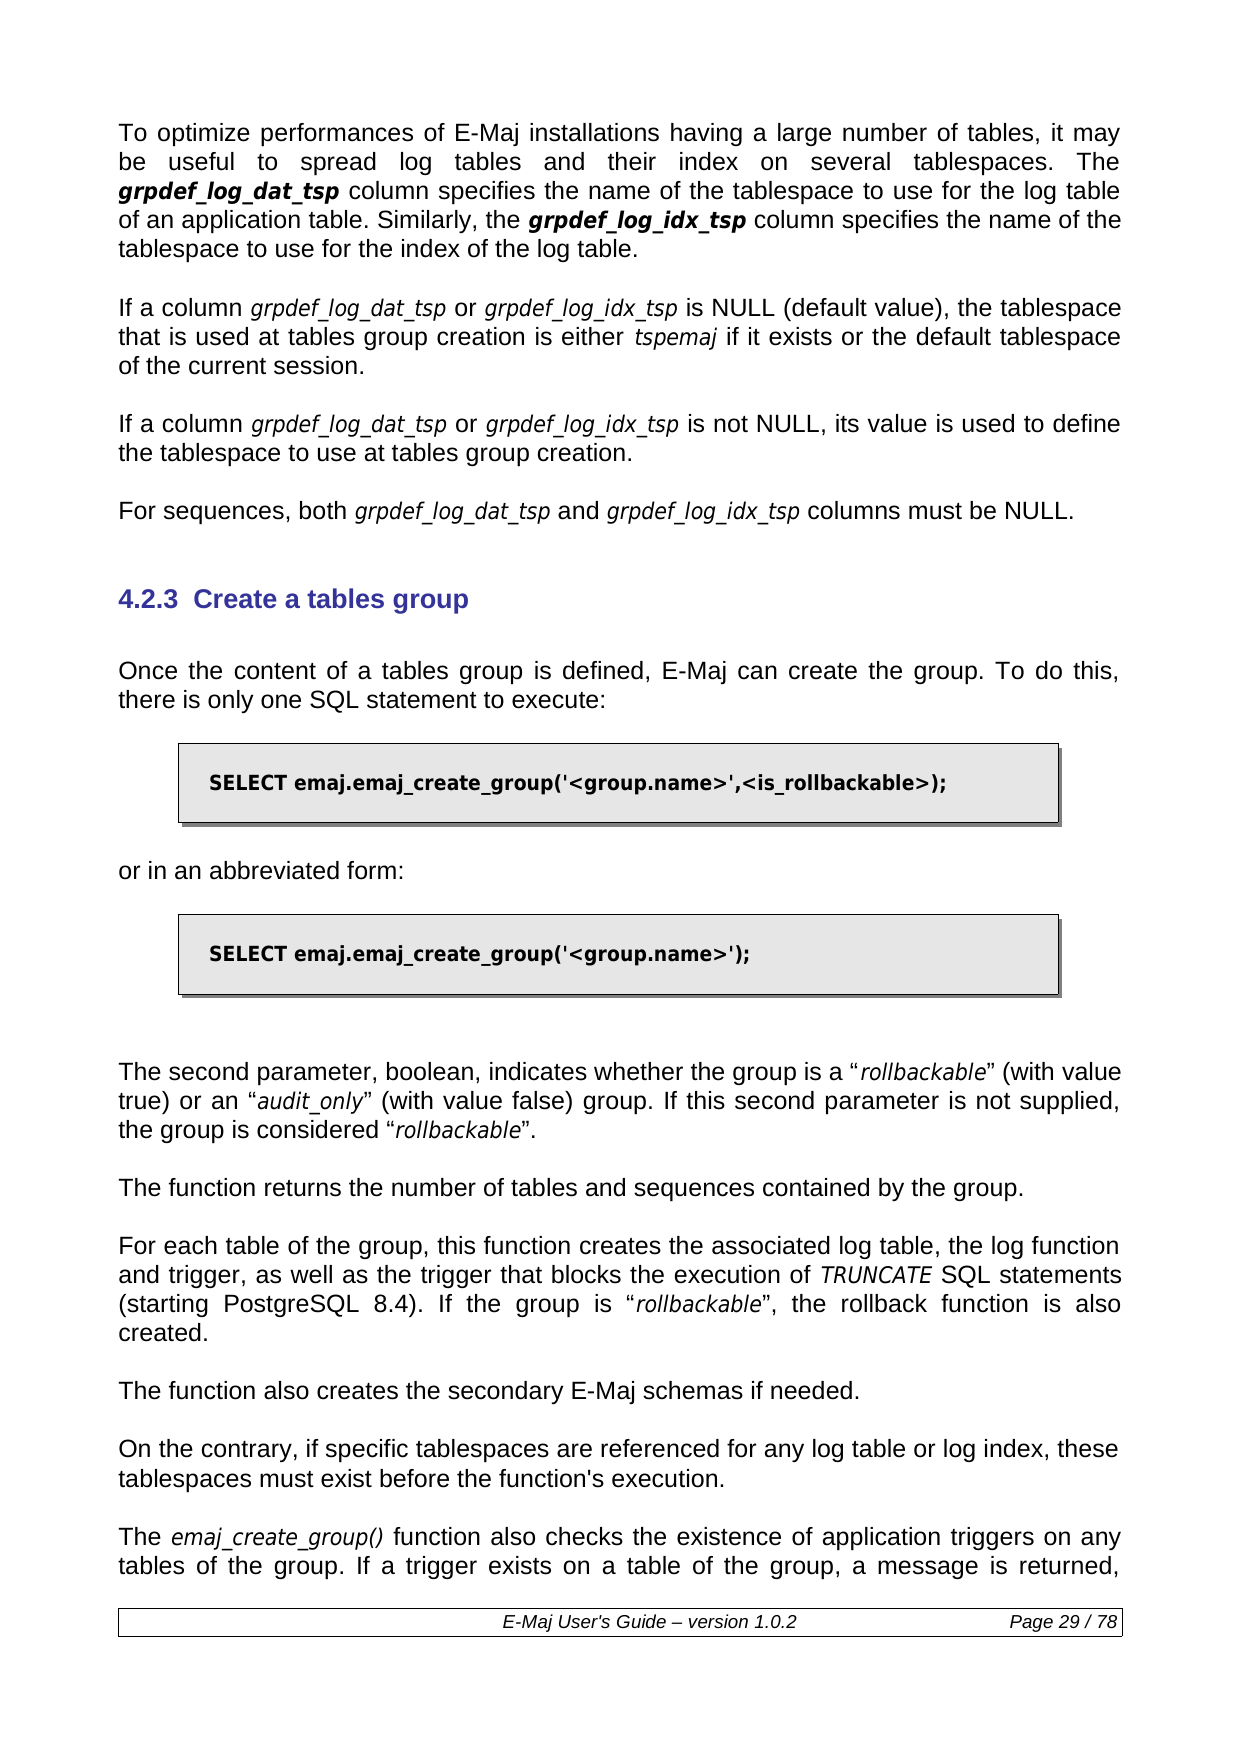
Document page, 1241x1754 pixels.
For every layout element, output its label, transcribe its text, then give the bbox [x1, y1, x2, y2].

text The function also creates the secondary E-Maj schemas if needed. [118, 1376, 1122, 1405]
text SELECT emaj.emaj_create_group('<group.name>',<is_rollbackable>); [179, 767, 1058, 792]
text For sequences, both grpdef_log_dat_tsp and grpdef_log_idx_tsp columns must be NULL. [118, 496, 1122, 525]
text For each table of the group, this function creates the associated log table, the log function and trigger, as well as the trigger that blocks the execution of TRUNCATE SQL statements (starting PostgreSQL 8.4). If the group is “rollbackable”, the rollback function is also created. [118, 1231, 1122, 1347]
subtitle Create a tables group [118, 583, 1122, 614]
text To optimize performances of E-Maj installations having a large number of tables, it may be useful to spread log tables and their index on several tablespaces. The grpdef_log_dat_tsp column specifies the name of the tablespace to use for the log table of an application table. Similarly, the grpdef_log_idx_tsp column specifies the name of the tablespace to use for the index of the log table. [118, 118, 1122, 263]
text The function returns the number of tables and sequences contained by the group. [118, 1173, 1122, 1202]
text If a column grpdef_log_dat_tsp or grpdef_log_idx_tsp is NULL (default value), the tablespace that is used at tables group creation is either tspemaj if it exists or the default tablespace of the current session. [118, 292, 1122, 380]
text The emaj_create_group() function also checks the existence of application triggers on any tables of the group. If a trigger exists on a table of the group, a message is returned, [118, 1522, 1122, 1580]
text Once the content of a tables group is defined, E-Maj can create the group. To do this, there is only one SQL statement to execute: [118, 656, 1122, 714]
text If a column grpdef_log_dat_tsp or grpdef_log_idx_tsp is not NULL, its value is used to define the tablespace to use at tables group creation. [118, 409, 1122, 467]
text The second parameter, boolean, indicates whether the group is a “rollbackable” (with value true) or an “audit_only” (with value false) group. If this second parameter is not supplied, the group is considered “rollbackable”. [118, 1057, 1122, 1144]
text SELECT emaj.emaj_create_group('<group.name>'); [179, 939, 1058, 963]
text On the contrary, if specific tablespaces are referenced for any log table or log index, these tablespaces must exist before the function's execution. [118, 1434, 1122, 1492]
text or in an abbreviated form: [118, 856, 1122, 885]
